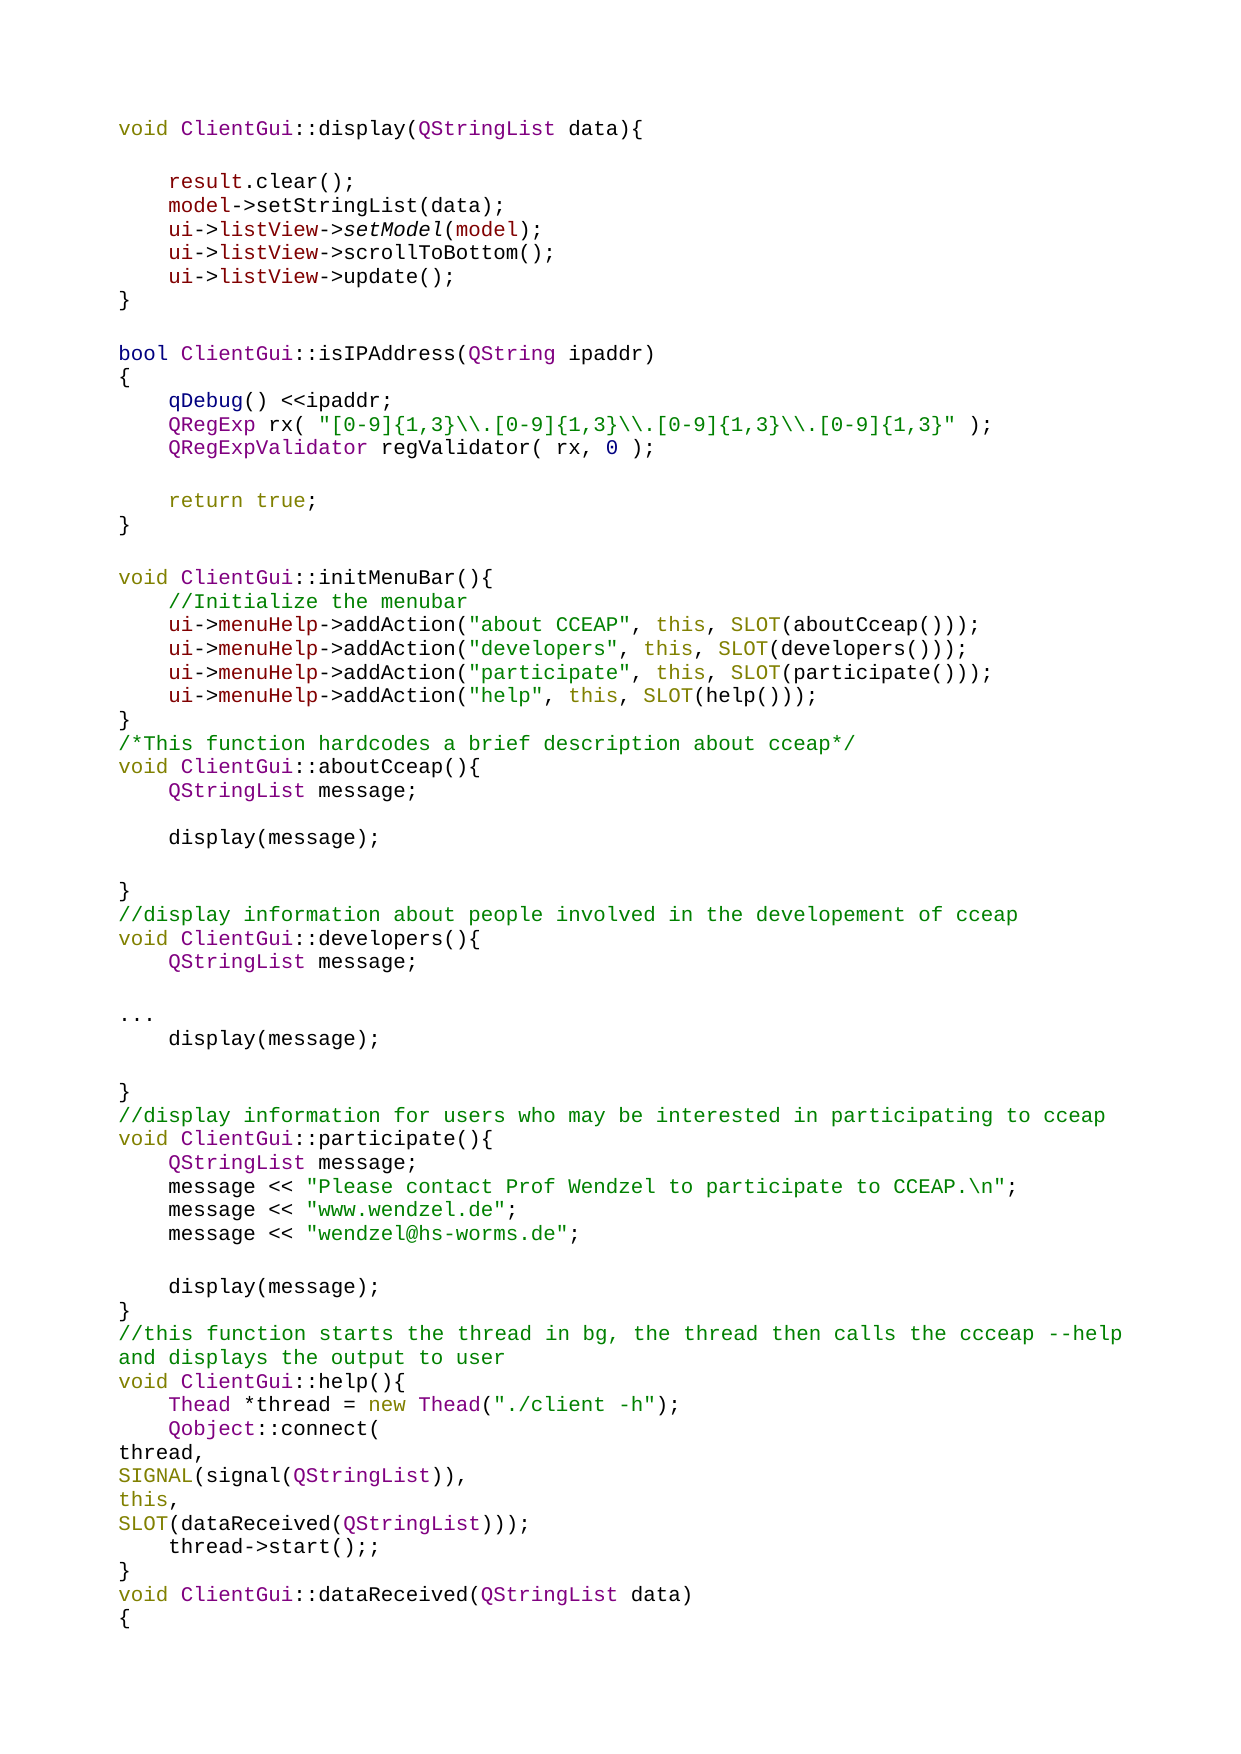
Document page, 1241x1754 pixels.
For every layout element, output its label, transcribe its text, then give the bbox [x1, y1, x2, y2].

text thread->start();; [118, 1536, 1122, 1560]
text } [118, 709, 1122, 733]
text ... [118, 1004, 1122, 1028]
text display(message); [118, 827, 1122, 851]
text void ClientGui::developers(){ QStringList message; [118, 928, 1122, 975]
text QStringList message; [118, 1152, 1122, 1176]
text QRegExpValidator regValidator( rx, 0 ); [118, 437, 1122, 461]
text message << "wendzel@hs-worms.de"; [118, 1223, 1122, 1247]
text thread, [118, 1442, 1122, 1465]
text display(message); [118, 1028, 1122, 1052]
text QRegExp rx( "[0-9]{1,3}\\.[0-9]{1,3}\\.[0-9]{1,3}\\.[0-9]{1,3}" ); [118, 413, 1122, 437]
text ui->menuHelp->addAction("participate", this, SLOT(participate())); [118, 662, 1122, 685]
text { [118, 366, 1122, 390]
text } [118, 514, 1122, 538]
text QStringList message; [118, 780, 1122, 803]
text } [118, 289, 1122, 313]
text SLOT(dataReceived(QStringList))); [118, 1513, 1122, 1536]
text //Initialize the menubar [118, 591, 1122, 614]
text //display information about people involved in the developement of cceap [118, 904, 1122, 928]
text message << "Please contact Prof Wendzel to participate to CCEAP.\n"; [118, 1176, 1122, 1199]
text //display information for users who may be interested in participating to cceap [118, 1105, 1122, 1128]
text } [118, 880, 1122, 904]
text void ClientGui::aboutCceap(){ [118, 756, 1122, 780]
text void ClientGui::participate(){ [118, 1128, 1122, 1152]
text ui->listView->scrollToBottom(); [118, 242, 1122, 266]
text display(message); [118, 1276, 1122, 1300]
text bool ClientGui::isIPAddress(QString ipaddr) [118, 343, 1122, 366]
text this, [118, 1489, 1122, 1513]
text ui->listView->setModel(model); [118, 218, 1122, 242]
text ui->menuHelp->addAction("help", this, SLOT(help())); [118, 685, 1122, 709]
text Thead *thread = new Thead("./client -h"); [118, 1394, 1122, 1418]
text void ClientGui::help(){ [118, 1371, 1122, 1394]
text result.clear(); [118, 171, 1122, 195]
text ui->listView->update(); [118, 266, 1122, 289]
text Qobject::connect( [118, 1418, 1122, 1442]
text { [118, 1607, 1122, 1631]
text void ClientGui::dataReceived(QStringList data) [118, 1583, 1122, 1607]
text void ClientGui::display(QStringList data){ [118, 118, 1122, 142]
text message << "www.wendzel.de"; [118, 1199, 1122, 1223]
text ui->menuHelp->addAction("about CCEAP", this, SLOT(aboutCceap())); [118, 614, 1122, 638]
text } [118, 1300, 1122, 1323]
text return true; [118, 490, 1122, 514]
text //this function starts the thread in bg, the thread then calls the ccceap --help and displays the output to user [118, 1323, 1122, 1371]
text qDebug() <<ipaddr; [118, 390, 1122, 413]
text model->setStringList(data); [118, 195, 1122, 218]
text SIGNAL(signal(QStringList)), [118, 1465, 1122, 1489]
text /*This function hardcodes a brief description about cceap*/ [118, 733, 1122, 756]
text } [118, 1081, 1122, 1105]
text void ClientGui::initMenuBar(){ [118, 567, 1122, 591]
text } [118, 1560, 1122, 1583]
text ui->menuHelp->addAction("developers", this, SLOT(developers())); [118, 638, 1122, 662]
